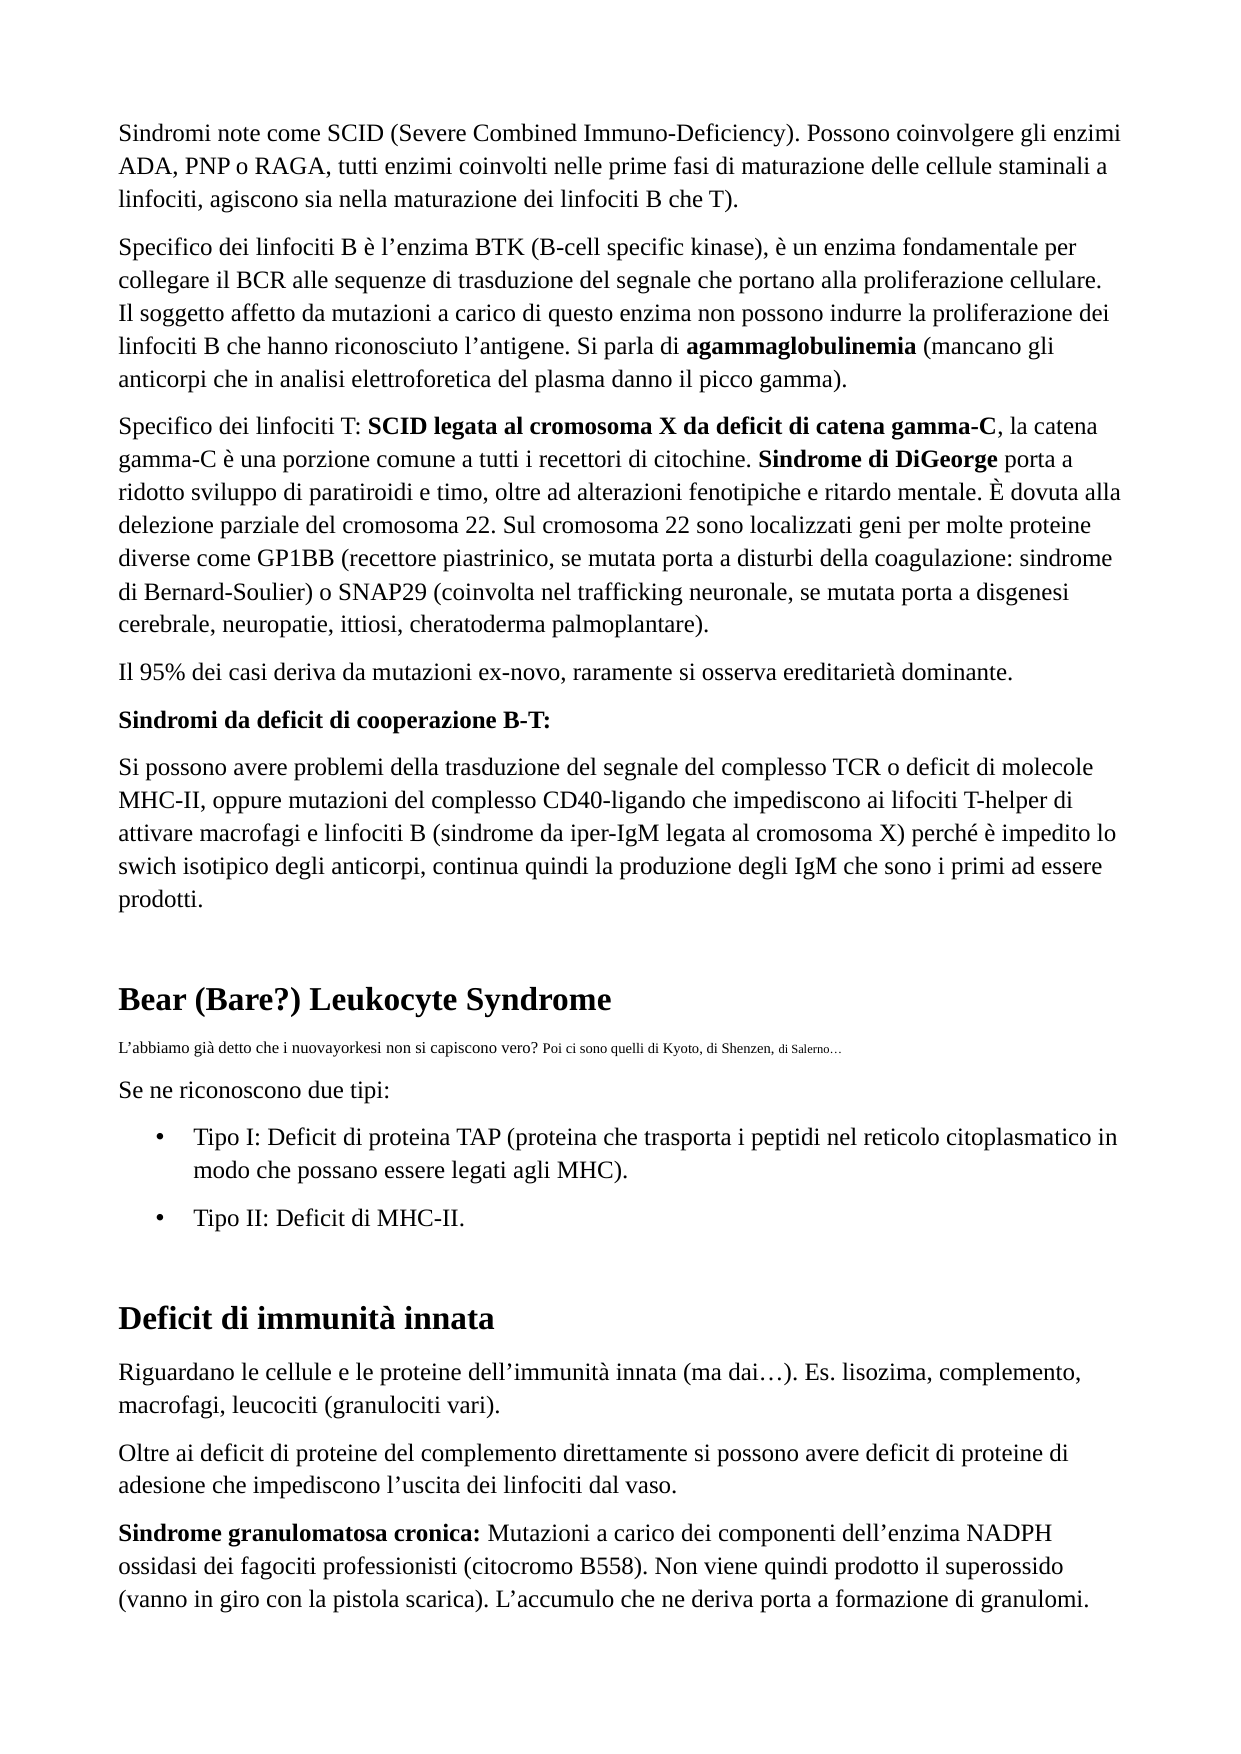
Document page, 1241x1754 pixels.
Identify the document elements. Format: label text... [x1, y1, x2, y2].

text Riguardano le cellule e le proteine dell’immunità innata (ma dai…). Es. lisozima, complemento, macrofagi, leucociti (granulociti vari). [118, 1357, 1122, 1419]
list Tipo II: Deficit di MHC-II. [156, 1203, 1122, 1232]
text Oltre ai deficit di proteine del complemento direttamente si possono avere deficit di proteine di adesione che impediscono l’uscita dei linfociti dal vaso. [118, 1438, 1122, 1499]
text Sindromi da deficit di cooperazione B-T: [118, 705, 1122, 733]
text Sindrome granulomatosa cronica: Mutazioni a carico dei componenti dell’enzima NADPH ossidasi dei fagociti professionisti (citocromo B558). Non viene quindi prodotto il superossido (vanno in giro con la pistola scarica). L’accumulo che ne deriva porta a formazione di granulomi. [118, 1518, 1122, 1613]
text L’abbiamo già detto che i nuovayorkesi non si capiscono vero? Poi ci sono quelli di Kyoto, di Shenzen, di Salerno… [118, 1038, 1122, 1057]
text Specifico dei linfociti B è l’enzima BTK (B-cell specific kinase), è un enzima fondamentale per collegare il BCR alle sequenze di trasduzione del segnale che portano alla proliferazione cellulare. Il soggetto affetto da mutazioni a carico di questo enzima non possono indurre la proliferazione dei linfociti B che hanno riconosciuto l’antigene. Si parla di agammaglobulinemia (mancano gli anticorpi che in analisi elettroforetica del plasma danno il picco gamma). [118, 232, 1122, 393]
text Sindromi note come SCID (Severe Combined Immuno-Deficiency). Possono coinvolgere gli enzimi ADA, PNP o RAGA, tutti enzimi coinvolti nelle prime fasi di maturazione delle cellule staminali a linfociti, agiscono sia nella maturazione dei linfociti B che T). [118, 118, 1122, 213]
text Deficit di immunità innata [118, 1298, 1122, 1337]
text Si possono avere problemi della trasduzione del segnale del complesso TCR o deficit di molecole MHC-II, oppure mutazioni del complesso CD40-ligando che impediscono ai lifociti T-helper di attivare macrofagi e linfociti B (sindrome da iper-IgM legata al cromosoma X) perché è impedito lo swich isotipico degli anticorpi, continua quindi la produzione degli IgM che sono i primi ad essere prodotti. [118, 752, 1122, 913]
text Se ne riconoscono due tipi: [118, 1075, 1122, 1104]
text Bear (Bare?) Leukocyte Syndrome [118, 980, 1122, 1018]
list Tipo I: Deficit di proteina TAP (proteina che trasporta i peptidi nel reticolo citoplasmatico in modo che possano essere legati agli MHC). [156, 1122, 1122, 1184]
text Specifico dei linfociti T: SCID legata al cromosoma X da deficit di catena gamma-C, la catena gamma-C è una porzione comune a tutti i recettori di citochine. Sindrome di DiGeorge porta a ridotto sviluppo di paratiroidi e timo, oltre ad alterazioni fenotipiche e ritardo mentale. È dovuta alla delezione parziale del cromosoma 22. Sul cromosoma 22 sono localizzati geni per molte proteine diverse come GP1BB (recettore piastrinico, se mutata porta a disturbi della coagulazione: sindrome di Bernard-Soulier) o SNAP29 (coinvolta nel trafficking neuronale, se mutata porta a disgenesi cerebrale, neuropatie, ittiosi, cheratoderma palmoplantare). [118, 411, 1122, 638]
text Il 95% dei casi deriva da mutazioni ex-novo, raramente si osserva ereditarietà dominante. [118, 657, 1122, 686]
